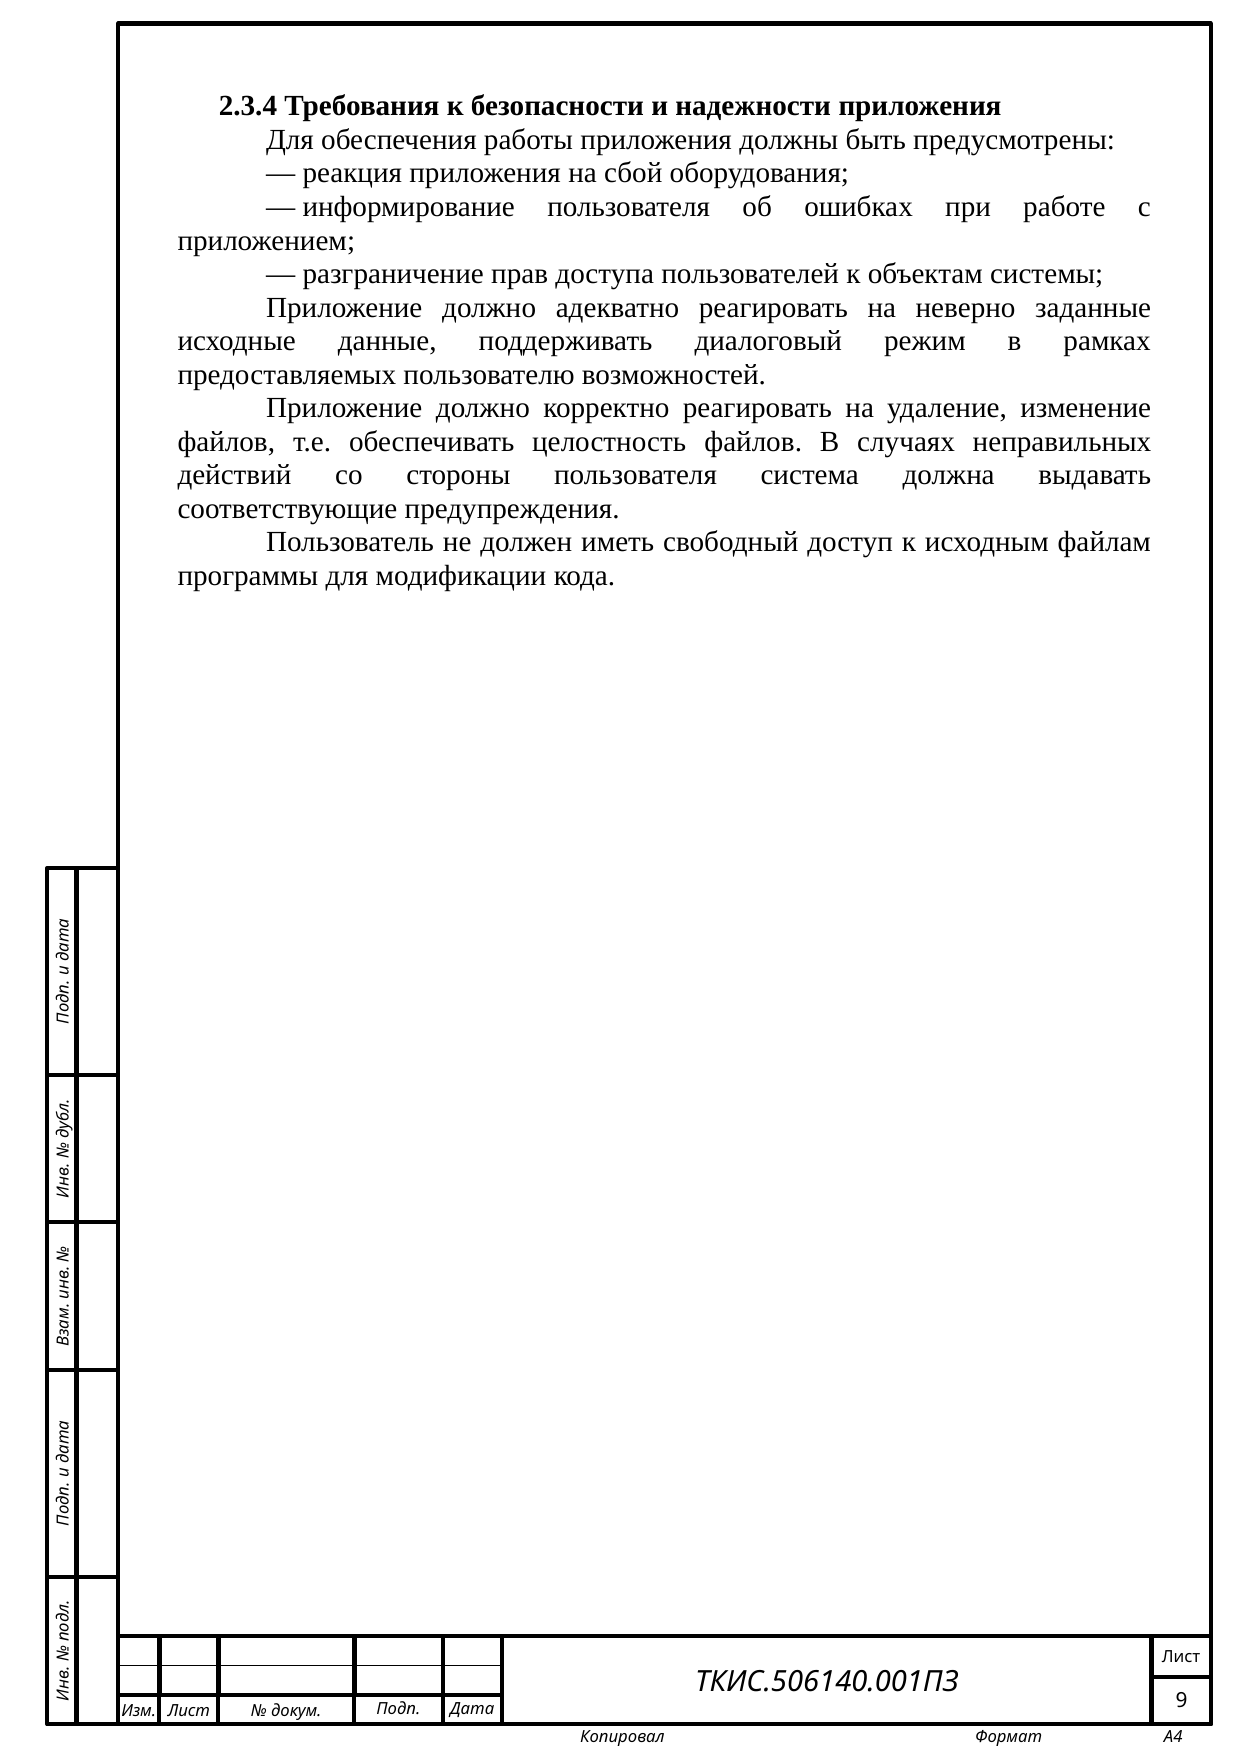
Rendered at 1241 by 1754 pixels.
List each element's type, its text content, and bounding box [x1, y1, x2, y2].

text Приложение должно корректно реагировать на удаление, изменение файлов, т.е. обеспечивать целостность файлов. В случаях неправильных действий со стороны пользователя система должна выдавать соответствующие предупреждения. [177, 390, 1152, 524]
list разграничение прав доступа пользователей к объектам системы; [177, 256, 1152, 290]
list реакция приложения на сбой оборудования; [177, 156, 1152, 189]
subtitle Требования к безопасности и надежности приложения [218, 88, 1152, 122]
text Приложение должно адекватно реагировать на неверно заданные исходные данные, поддерживать диалоговый режим в рамках предоставляемых пользователю возможностей. [177, 290, 1152, 390]
list информирование пользователя об ошибках при работе с приложением; [177, 189, 1152, 256]
text Пользователь не должен иметь свободный доступ к исходным файлам программы для модификации кода. [177, 524, 1152, 592]
list Для обеспечения работы приложения должны быть предусмотрены: [177, 122, 1152, 156]
